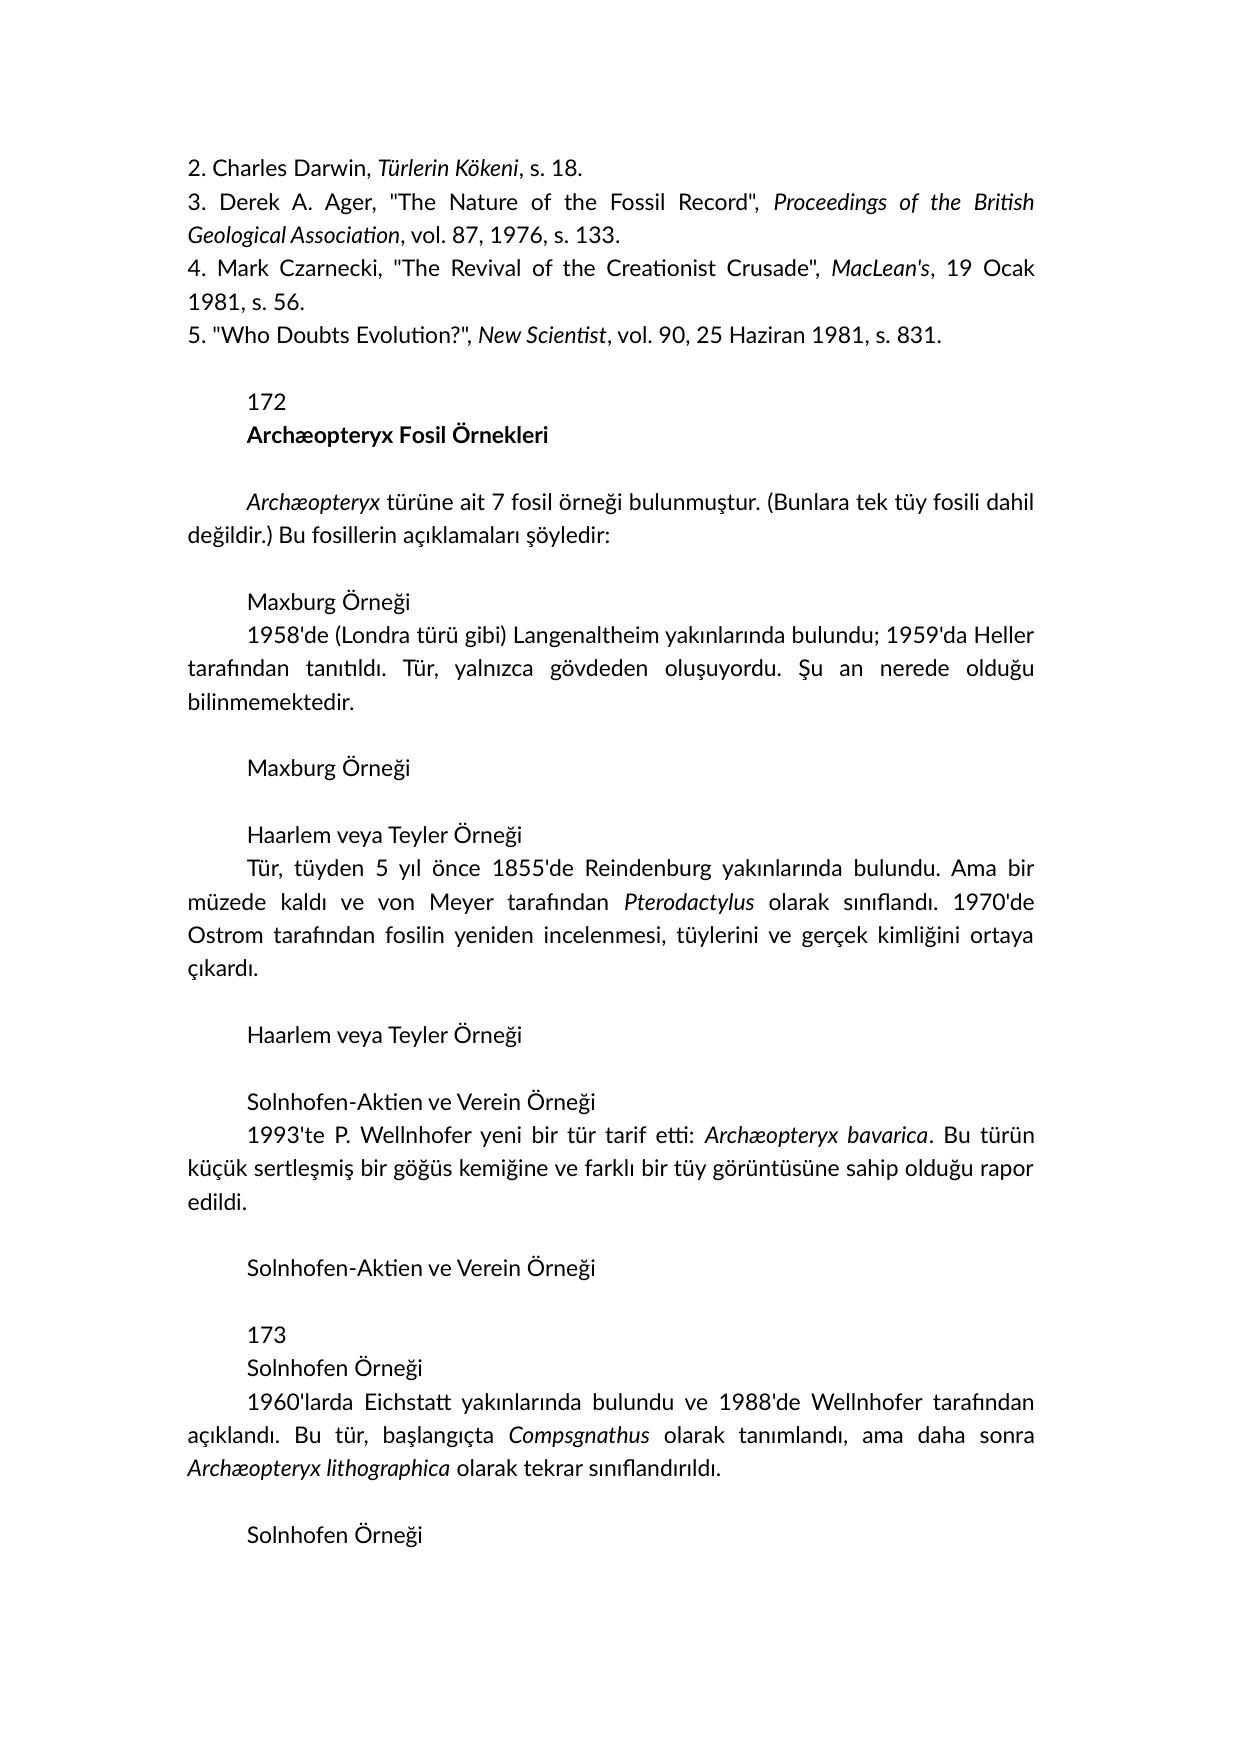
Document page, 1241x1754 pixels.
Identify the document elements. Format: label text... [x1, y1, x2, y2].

text Solnhofen-Aktien ve Verein Örneği [187, 1083, 1035, 1117]
text 5. "Who Doubts Evolution?", New Scientist, vol. 90, 25 Haziran 1981, s. 831. [187, 317, 1035, 350]
text 3. Derek A. Ager, "The Nature of the Fossil Record", Proceedings of the British Geological Association, vol. 87, 1976, s. 133. [187, 183, 1035, 250]
text Haarlem veya Teyler Örneği [187, 817, 1035, 850]
text Maxburg Örneği [187, 750, 1035, 783]
text Archæopteryx türüne ait 7 fosil örneği bulunmuştur. (Bunlara tek tüy fosili dahil değildir.) Bu fosillerin açıklamaları şöyledir: [187, 483, 1035, 550]
text 1958'de (Londra türü gibi) Langenaltheim yakınlarında bulundu; 1959'da Heller tarafından tanıtıldı. Tür, yalnızca gövdeden oluşuyordu. Şu an nerede olduğu bilinmemektedir. [187, 617, 1035, 717]
text Maxburg Örneği [187, 583, 1035, 617]
text Solnhofen Örneği [187, 1350, 1035, 1383]
subtitle Archæopteryx Fosil Örnekleri [187, 417, 1035, 450]
text Haarlem veya Teyler Örneği [187, 1017, 1035, 1050]
text 1993'te P. Wellnhofer yeni bir tür tarif etti: Archæopteryx bavarica. Bu türün küçük sertleşmiş bir göğüs kemiğine ve farklı bir tüy görüntüsüne sahip olduğu rapor edildi. [187, 1117, 1035, 1217]
text Solnhofen-Aktien ve Verein Örneği [187, 1250, 1035, 1283]
text Solnhofen Örneği [187, 1517, 1035, 1550]
text 4. Mark Czarnecki, "The Revival of the Creationist Crusade", MacLean's, 19 Ocak 1981, s. 56. [187, 250, 1035, 317]
text 172 [187, 383, 1035, 417]
text 173 [187, 1317, 1035, 1350]
text Tür, tüyden 5 yıl önce 1855'de Reindenburg yakınlarında bulundu. Ama bir müzede kaldı ve von Meyer tarafından Pterodactylus olarak sınıflandı. 1970'de Ostrom tarafından fosilin yeniden incelenmesi, tüylerini ve gerçek kimliğini ortaya çıkardı. [187, 850, 1035, 983]
text 1960'larda Eichstatt yakınlarında bulundu ve 1988'de Wellnhofer tarafından açıklandı. Bu tür, başlangıçta Compsgnathus olarak tanımlandı, ama daha sonra Archæopteryx lithographica olarak tekrar sınıflandırıldı. [187, 1383, 1035, 1483]
text 2. Charles Darwin, Türlerin Kökeni, s. 18. [187, 150, 1035, 183]
